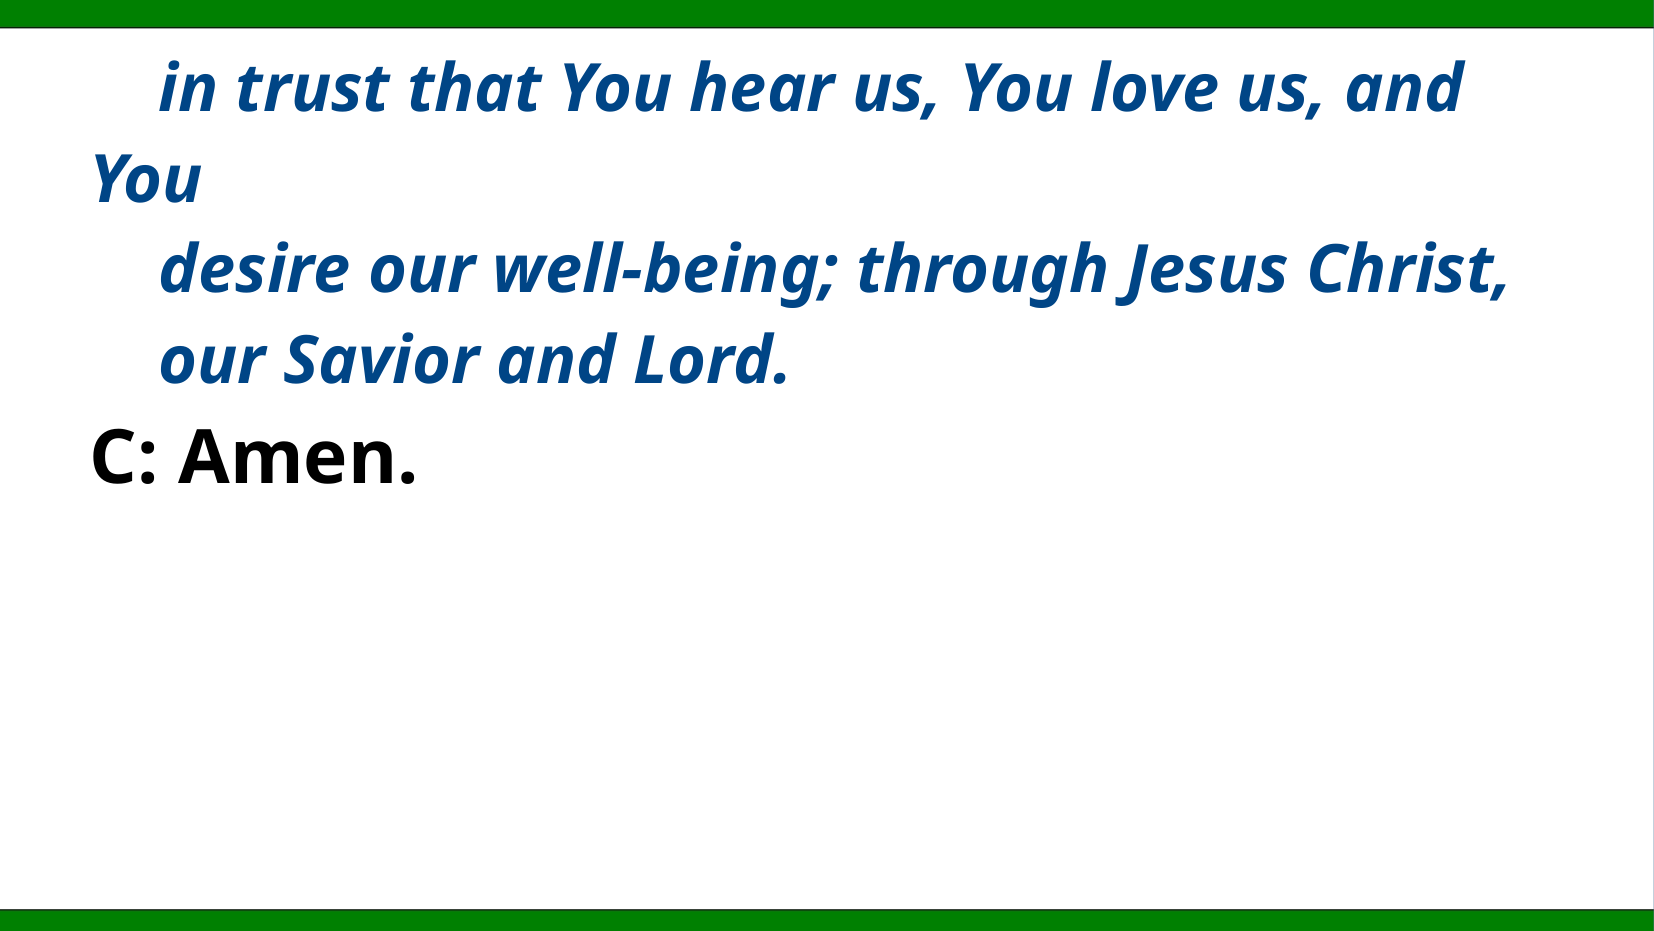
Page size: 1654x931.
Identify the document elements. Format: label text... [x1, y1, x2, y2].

picture [0, 0, 1654, 931]
text_box in trust that You hear us, You love us, and You desire our well-being; through Jesus Christ, our Savior and Lord. C: Amen. [75, 32, 1575, 421]
